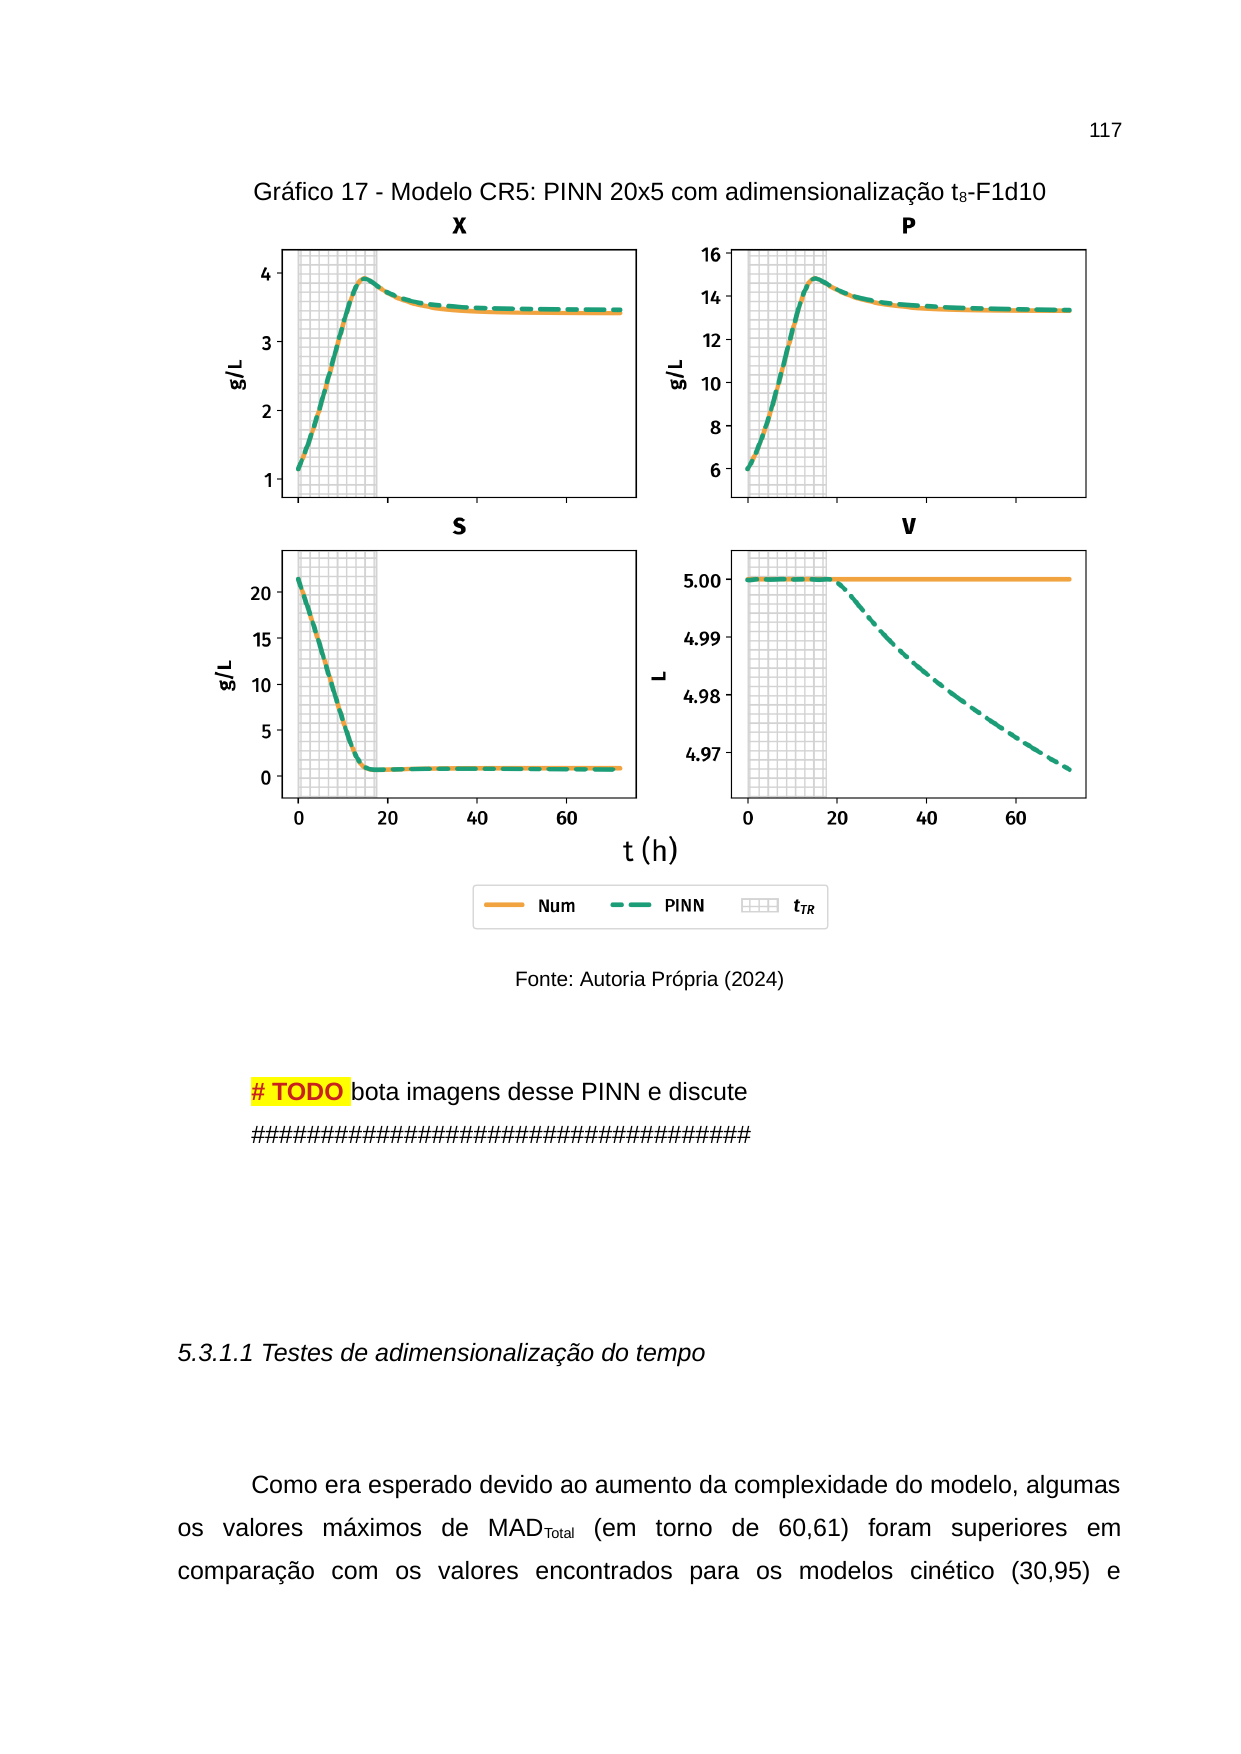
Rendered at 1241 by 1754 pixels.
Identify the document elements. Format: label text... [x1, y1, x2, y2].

text Como era esperado devido ao aumento da complexidade do modelo, algumas os valores máximos de MADTotal (em torno de 60,61) foram superiores em comparação com os valores encontrados para os modelos cinético (30,95) e [177, 1470, 1122, 1585]
text Fonte: Autoria Própria (2024) [177, 967, 1122, 991]
subtitle Testes de adimensionalização do tempo [177, 1338, 1122, 1367]
picture [177, 205, 1123, 939]
text Gráfico 17 - Modelo CR5: PINN 20x5 com adimensionalização t8-F1d10 [177, 177, 1122, 205]
text # TODO bota imagens desse PINN e discute [177, 1077, 1122, 1106]
text #################################### [177, 1120, 1122, 1149]
